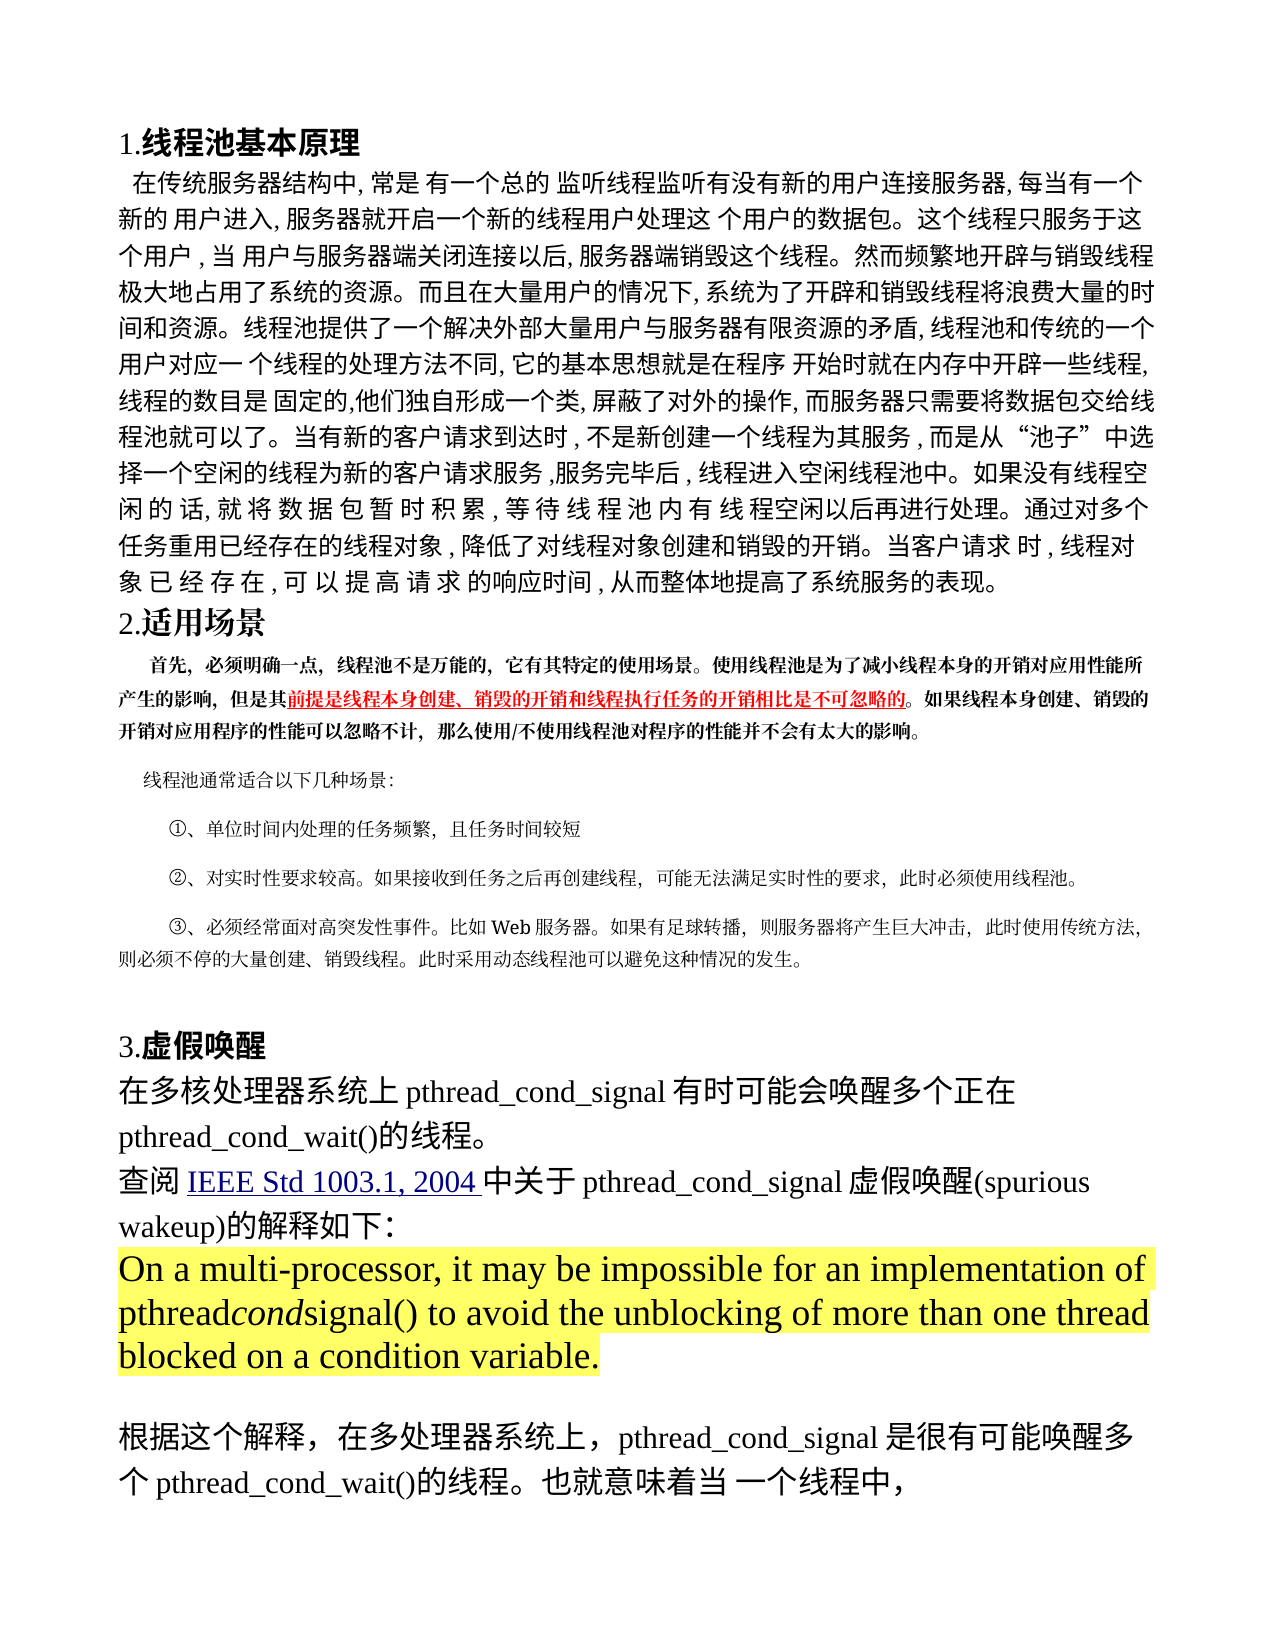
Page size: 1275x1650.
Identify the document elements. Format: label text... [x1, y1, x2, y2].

text 在多核处理器系统上pthread_cond_signal有时可能会唤醒多个正在pthread_cond_wait()的线程。 [118, 1066, 1157, 1156]
text 1.线程池基本原理 [118, 118, 1157, 163]
text 线程池通常适合以下几种场景： [118, 764, 1157, 793]
text 2.适用场景 [118, 598, 1157, 643]
text 首先，必须明确一点，线程池不是万能的，它有其特定的使用场景。使用线程池是为了减小线程本身的开销对应用性能所产生的影响，但是其前提是线程本身创建、销毁的开销和线程执行任务的开销相比是不可忽略的。如果线程本身创建、销毁的开销对应用程序的性能可以忽略不计，那么使用/不使用线程池对程序的性能并不会有太大的影响。 [118, 643, 1157, 744]
text ②、对实时性要求较高。如果接收到任务之后再创建线程，可能无法满足实时性的要求，此时必须使用线程池。 [118, 862, 1157, 891]
text 3.虚假唤醒 [118, 1021, 1157, 1066]
text On a multi-processor, it may be impossible for an implementation of pthreadcondsignal() to avoid the unblocking of more than one thread blocked on a condition variable. [118, 1247, 1157, 1376]
text ③、必须经常面对高突发性事件。比如Web服务器。如果有足球转播，则服务器将产生巨大冲击，此时使用传统方法，则必须不停的大量创建、销毁线程。此时采用动态线程池可以避免这种情况的发生。 [118, 911, 1157, 972]
text 查阅IEEE Std 1003.1, 2004中关于pthread_cond_signal虚假唤醒(spurious wakeup)的解释如下： [118, 1156, 1157, 1247]
text ①、单位时间内处理的任务频繁，且任务时间较短 [118, 813, 1157, 842]
text 在传统服务器结构中, 常是 有一个总的 监听线程监听有没有新的用户连接服务器, 每当有一个新的 用户进入, 服务器就开启一个新的线程用户处理这 个用户的数据包。这个线程只服务于这个用户 , 当 用户与服务器端关闭连接以后, 服务器端销毁这个线程。然而频繁地开辟与销毁线程极大地占用了系统的资源。而且在大量用户的情况下, 系统为了开辟和销毁线程将浪费大量的时间和资源。线程池提供了一个解决外部大量用户与服务器有限资源的矛盾, 线程池和传统的一个用户对应一 个线程的处理方法不同, 它的基本思想就是在程序 开始时就在内存中开辟一些线程, 线程的数目是 固定的,他们独自形成一个类, 屏蔽了对外的操作, 而服务器只需要将数据包交给线程池就可以了。当有新的客户请求到达时 , 不是新创建一个线程为其服务 , 而是从“池子”中选择一个空闲的线程为新的客户请求服务 ,服务完毕后 , 线程进入空闲线程池中。如果没有线程空闲 的 话, 就 将 数 据 包 暂 时 积 累 , 等 待 线 程 池 内 有 线 程空闲以后再进行处理。通过对多个任务重用已经存在的线程对象 , 降低了对线程对象创建和销毁的开销。当客户请求 时 , 线程对象 已 经 存 在 , 可 以 提 高 请 求 的响应时间 , 从而整体地提高了系统服务的表现。 [118, 163, 1157, 598]
text 根据这个解释，在多处理器系统上，pthread_cond_signal是很有可能唤醒多个pthread_cond_wait()的线程。也就意味着当 一个线程中， [118, 1412, 1157, 1502]
